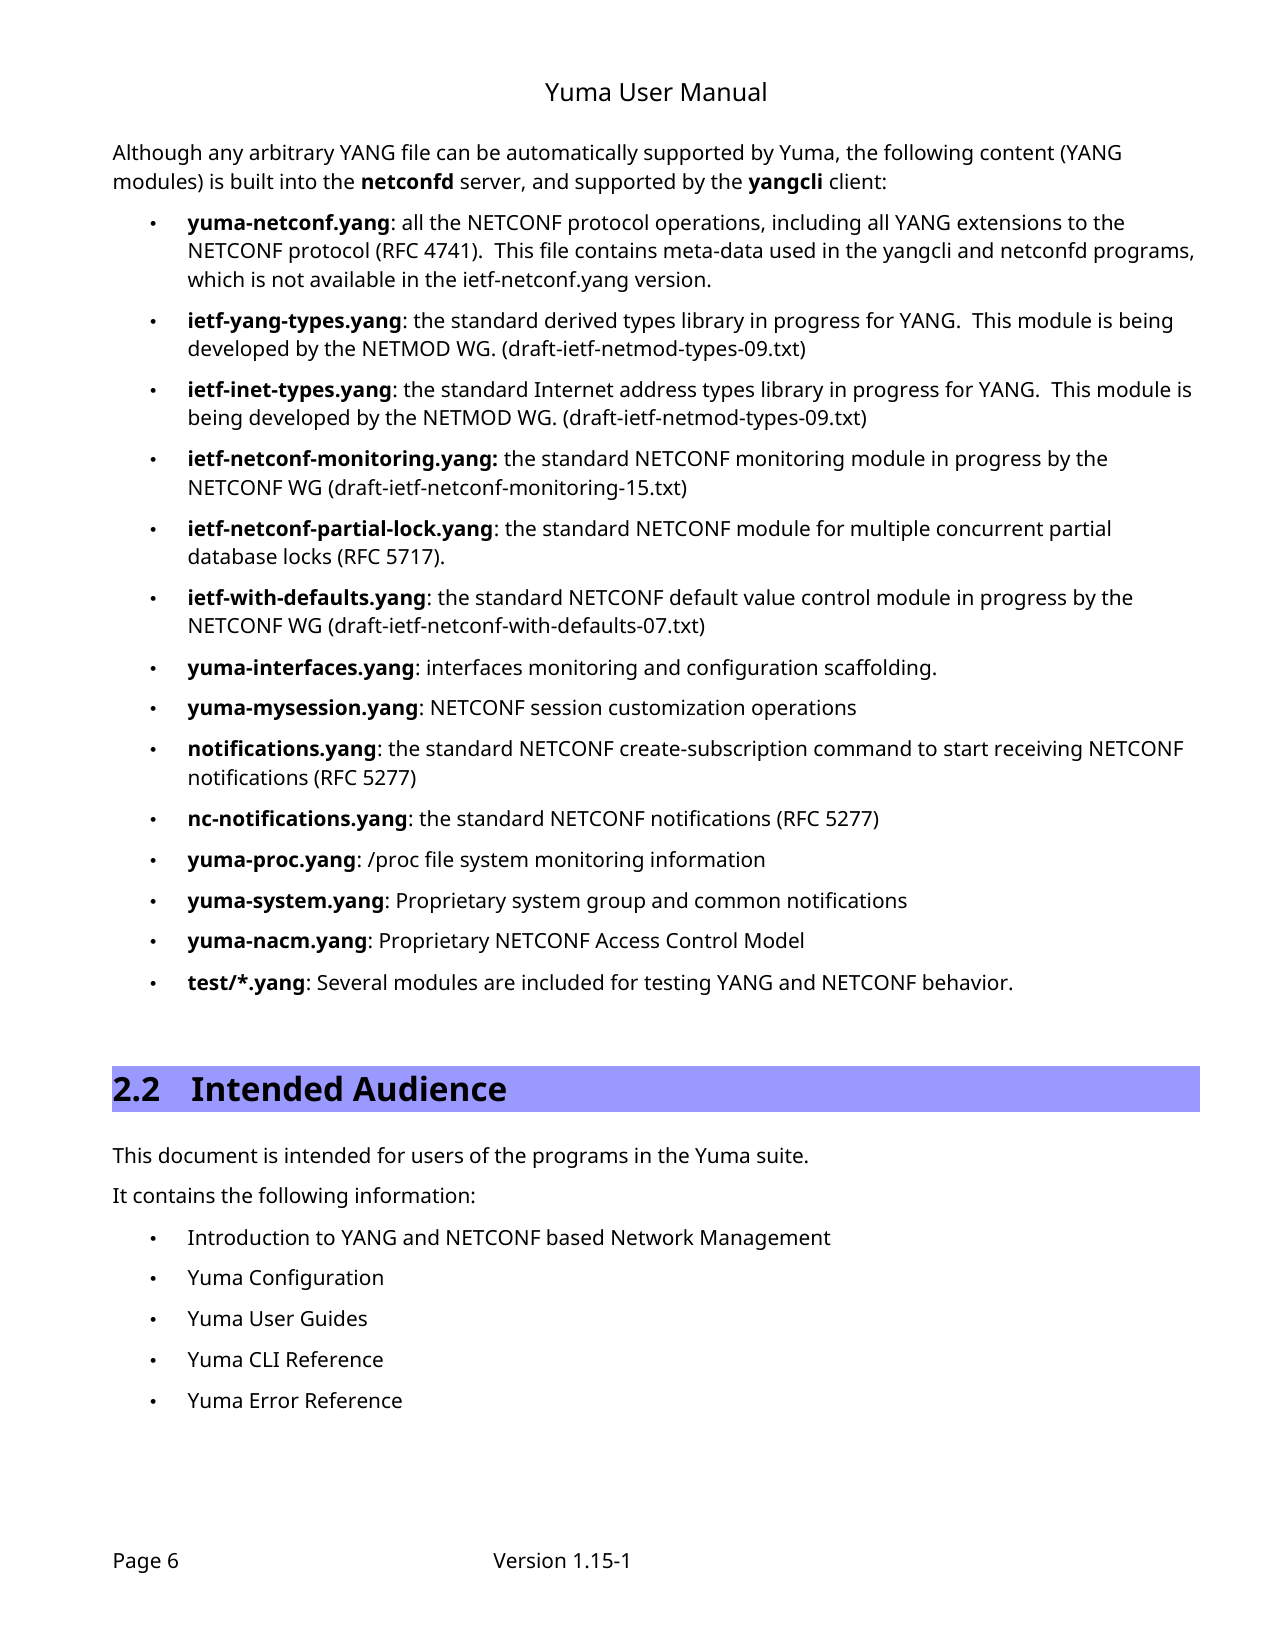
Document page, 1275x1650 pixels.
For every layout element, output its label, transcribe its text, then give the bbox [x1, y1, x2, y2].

list ietf-netconf-partial-lock.yang: the standard NETCONF module for multiple concurrent partial database locks (RFC 5717). [150, 514, 1200, 571]
text This document is intended for users of the programs in the Yuma suite. [112, 1141, 1200, 1169]
text It contains the following information: [112, 1182, 1200, 1210]
list yuma-mysession.yang: NETCONF session customization operations [150, 693, 1200, 722]
list ietf-yang-types.yang: the standard derived types library in progress for YANG. This module is being developed by the NETMOD WG. (draft-ietf-netmod-types-09.txt) [150, 306, 1200, 363]
list yuma-system.yang: Proprietary system group and common notifications [150, 886, 1200, 914]
list ietf-netconf-monitoring.yang: the standard NETCONF monitoring module in progress by the NETCONF WG (draft-ietf-netconf-monitoring-15.txt) [150, 444, 1200, 501]
list Yuma Error Reference [150, 1386, 1200, 1415]
list notifications.yang: the standard NETCONF create-subscription command to start receiving NETCONF notifications (RFC 5277) [150, 734, 1200, 791]
list ietf-with-defaults.yang: the standard NETCONF default value control module in progress by the NETCONF WG (draft-ietf-netconf-with-defaults-07.txt) [150, 583, 1200, 640]
list ietf-inet-types.yang: the standard Internet address types library in progress for YANG. This module is being developed by the NETMOD WG. (draft-ietf-netmod-types-09.txt) [150, 375, 1200, 432]
list test/*.yang: Several modules are included for testing YANG and NETCONF behavior. [150, 968, 1200, 996]
subtitle Intended Audience [112, 1066, 1200, 1112]
list yuma-interfaces.yang: interfaces monitoring and configuration scaffolding. [150, 653, 1200, 681]
list Yuma CLI Reference [150, 1345, 1200, 1374]
list yuma-netconf.yang: all the NETCONF protocol operations, including all YANG extensions to the NETCONF protocol (RFC 4741). This file contains meta-data used in the yangcli and netconfd programs, which is not available in the ietf-netconf.yang version. [150, 208, 1200, 293]
list nc-notifications.yang: the standard NETCONF notifications (RFC 5277) [150, 804, 1200, 832]
list Introduction to YANG and NETCONF based Network Management [150, 1223, 1200, 1251]
text Although any arbitrary YANG file can be automatically supported by Yuma, the following content (YANG modules) is built into the netconfd server, and supported by the yangcli client: [112, 138, 1200, 195]
list yuma-proc.yang: /proc file system monitoring information [150, 845, 1200, 873]
list Yuma User Guides [150, 1304, 1200, 1333]
list Yuma Configuration [150, 1263, 1200, 1292]
list yuma-nacm.yang: Proprietary NETCONF Access Control Model [150, 927, 1200, 955]
